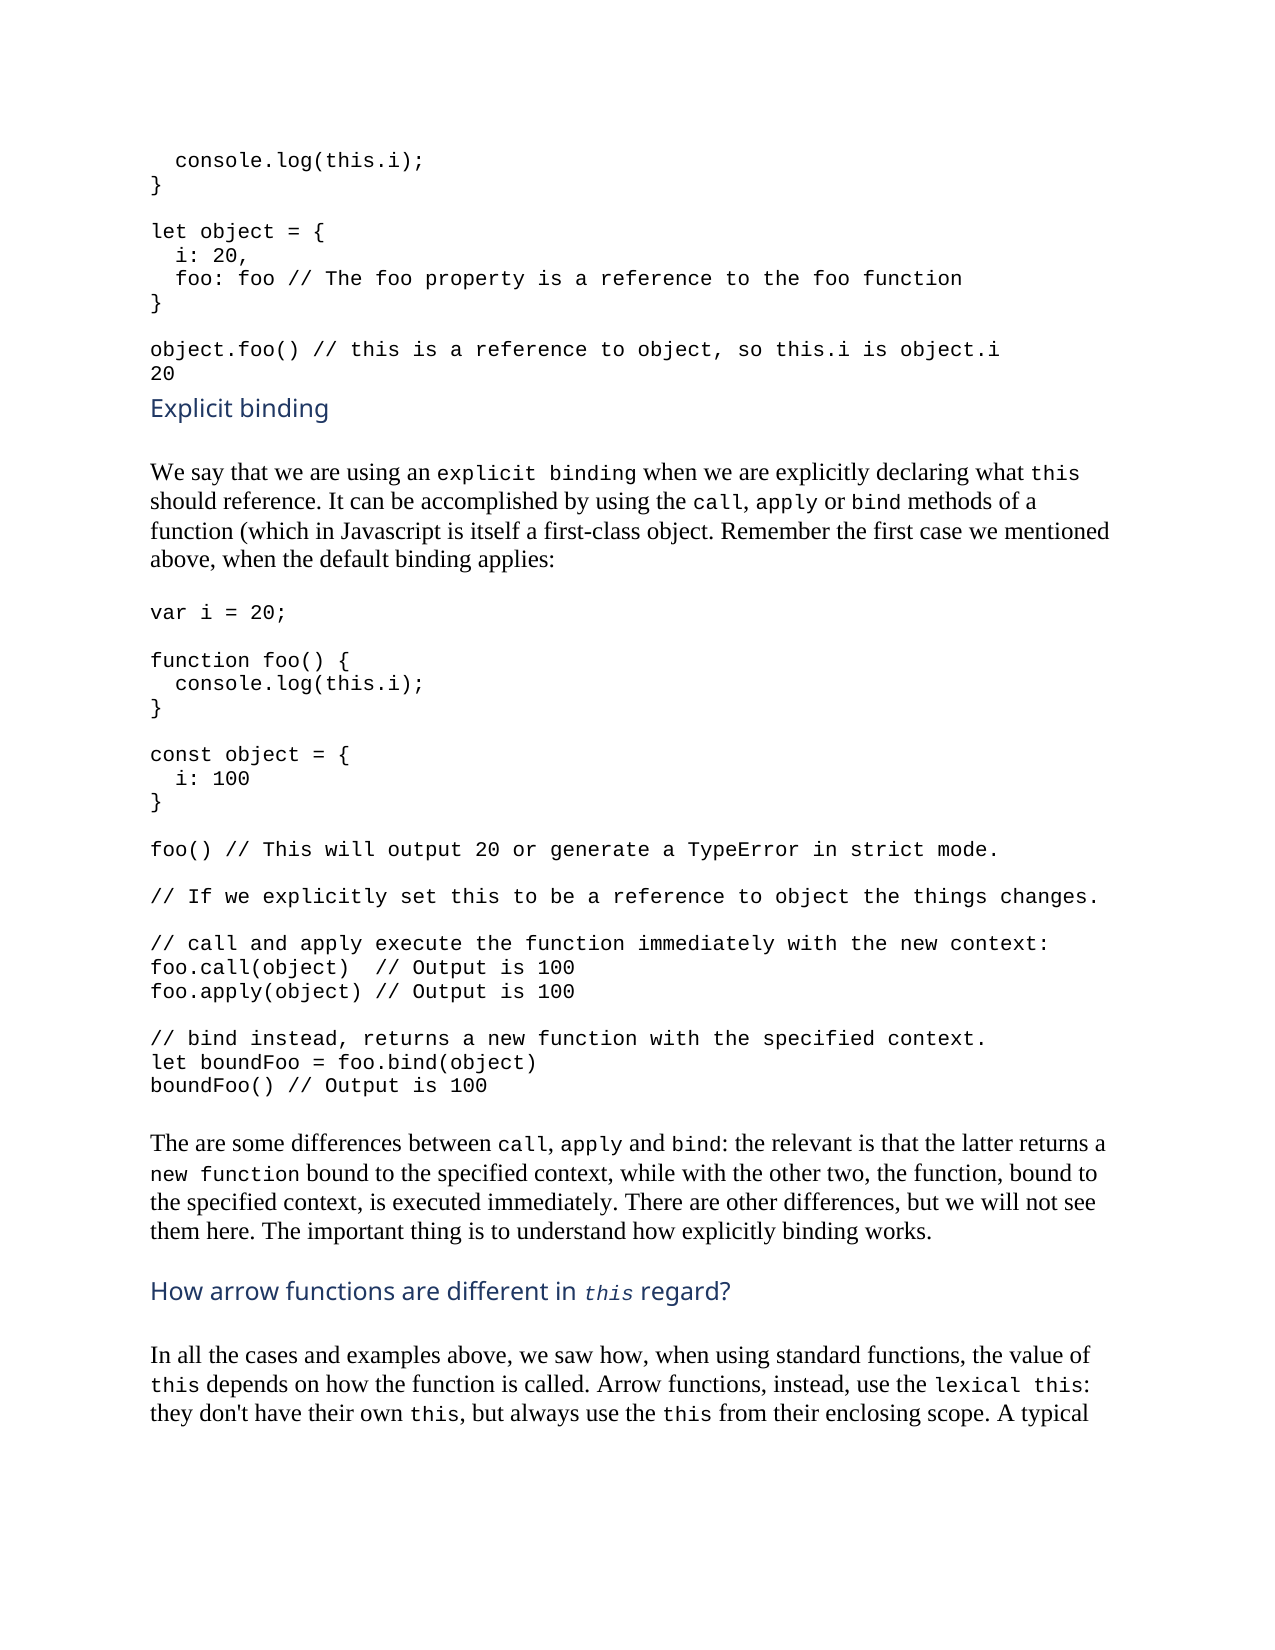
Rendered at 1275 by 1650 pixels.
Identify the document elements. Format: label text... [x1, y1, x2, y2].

text } [150, 697, 1125, 721]
text boundFoo() // Output is 100 [150, 1075, 1125, 1099]
text 20 [150, 363, 1125, 386]
text } [150, 792, 1125, 815]
text foo: foo // The foo property is a reference to the foo function [150, 268, 1125, 292]
subtitle How arrow functions are different in this regard? [150, 1274, 1125, 1308]
text } [150, 174, 1125, 197]
text let boundFoo = foo.bind(object) [150, 1052, 1125, 1075]
text function foo() { [150, 650, 1125, 673]
text console.log(this.i); [150, 673, 1125, 697]
text i: 20, [150, 244, 1125, 268]
text const object = { [150, 744, 1125, 768]
text // If we explicitly set this to be a reference to object the things changes. [150, 886, 1125, 910]
text let object = { [150, 221, 1125, 244]
text // bind instead, returns a new function with the specified context. [150, 1028, 1125, 1052]
subtitle Explicit binding [150, 391, 1125, 425]
text // call and apply execute the function immediately with the new context: [150, 933, 1125, 957]
text console.log(this.i); [150, 150, 1125, 174]
text } [150, 292, 1125, 316]
text We say that we are using an explicit binding when we are explicitly declaring what this should reference. It can be accomplished by using the call, apply or bind methods of a function (which in Javascript is itself a first-class object. Remember the first case we mentioned above, when the default binding applies: [150, 457, 1125, 573]
text foo.apply(object) // Output is 100 [150, 981, 1125, 1004]
text var i = 20; [150, 602, 1125, 626]
text foo() // This will output 20 or generate a TypeError in strict mode. [150, 839, 1125, 862]
text In all the cases and examples above, we saw how, when using standard functions, the value of this depends on how the function is called. Arrow functions, instead, use the lexical this: they don't have their own this, but always use the this from their enclosing scope. A typical [150, 1340, 1125, 1428]
text The are some differences between call, apply and bind: the relevant is that the latter returns a new function bound to the specified context, while with the other two, the function, bound to the specified context, is executed immediately. There are other differences, but we will not see them here. The important thing is to understand how explicitly binding works. [150, 1128, 1125, 1245]
text object.foo() // this is a reference to object, so this.i is object.i [150, 339, 1125, 363]
text foo.call(object) // Output is 100 [150, 957, 1125, 981]
text i: 100 [150, 768, 1125, 792]
